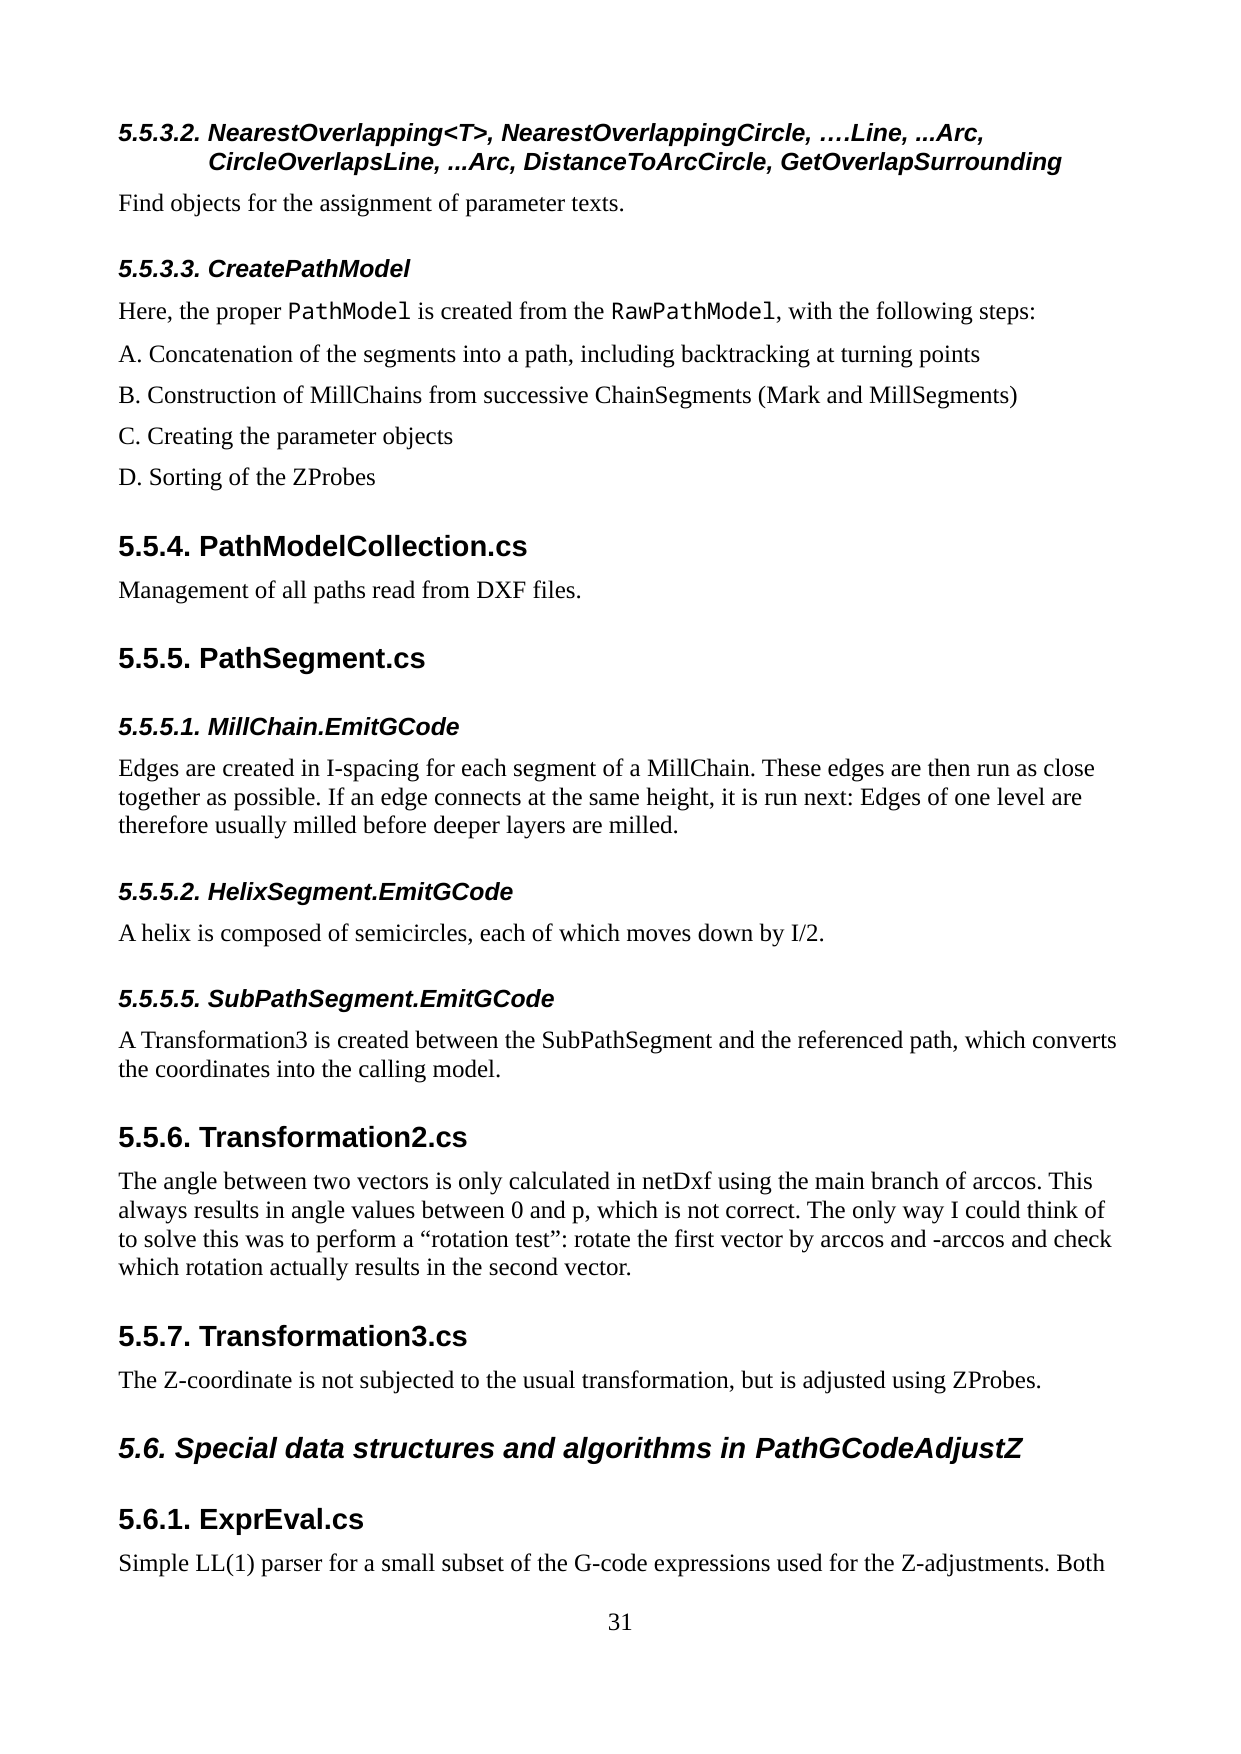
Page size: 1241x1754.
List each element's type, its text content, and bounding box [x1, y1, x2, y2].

text Management of all paths read from DXF files. [118, 575, 1122, 603]
subtitle 5.5.5. PathSegment.cs [118, 641, 1122, 674]
subtitle 5.6. Special data structures and algorithms in PathGCodeAdjustZ [118, 1431, 1122, 1464]
subtitle 5.5.6. Transformation2.cs [118, 1120, 1122, 1154]
text B. Construction of MillChains from successive ChainSegments (Mark and MillSegments) [118, 380, 1122, 409]
subtitle 5.5.5.2. HelixSegment.EmitGCode [118, 877, 1122, 905]
text A helix is composed of semicircles, each of which moves down by I/2. [118, 918, 1122, 947]
subtitle 5.5.3.3. CreatePathModel [118, 254, 1122, 282]
text A Transformation3 is created between the SubPathSegment and the referenced path, which converts the coordinates into the calling model. [118, 1025, 1122, 1083]
text The Z-coordinate is not subjected to the usual transformation, but is adjusted using ZProbes. [118, 1365, 1122, 1393]
subtitle 5.5.7. Transformation3.cs [118, 1319, 1122, 1352]
text Simple LL(1) parser for a small subset of the G-code expressions used for the Z-adjustments. Both [118, 1548, 1122, 1577]
subtitle 5.5.4. PathModelCollection.cs [118, 529, 1122, 562]
text C. Creating the parameter objects [118, 421, 1122, 450]
subtitle 5.5.3.2. NearestOverlapping<T>, NearestOverlappingCircle, ….Line, ...Arc, CircleOverlapsLine, ...Arc, DistanceToArcCircle, GetOverlapSurrounding [118, 118, 1122, 175]
text D. Sorting of the ZProbes [118, 462, 1122, 491]
subtitle 5.5.5.5. SubPathSegment.EmitGCode [118, 984, 1122, 1013]
text A. Concatenation of the segments into a path, including backtracking at turning points [118, 339, 1122, 367]
text Edges are created in I-spacing for each segment of a MillChain. These edges are then run as close together as possible. If an edge connects at the same height, it is run next: Edges of one level are therefore usually milled before deeper layers are milled. [118, 753, 1122, 839]
text Here, the proper PathModel is created from the RawPathModel, with the following steps: [118, 295, 1122, 326]
text The angle between two vectors is only calculated in netDxf using the main branch of arccos. This always results in angle values between 0 and p, which is not correct. The only way I could think of to solve this was to perform a “rotation test”: rotate the first vector by arccos and -arccos and check which rotation actually results in the second vector. [118, 1166, 1122, 1281]
subtitle 5.6.1. ExprEval.cs [118, 1502, 1122, 1536]
subtitle 5.5.5.1. MillChain.EmitGCode [118, 712, 1122, 741]
text Find objects for the assignment of parameter texts. [118, 188, 1122, 216]
